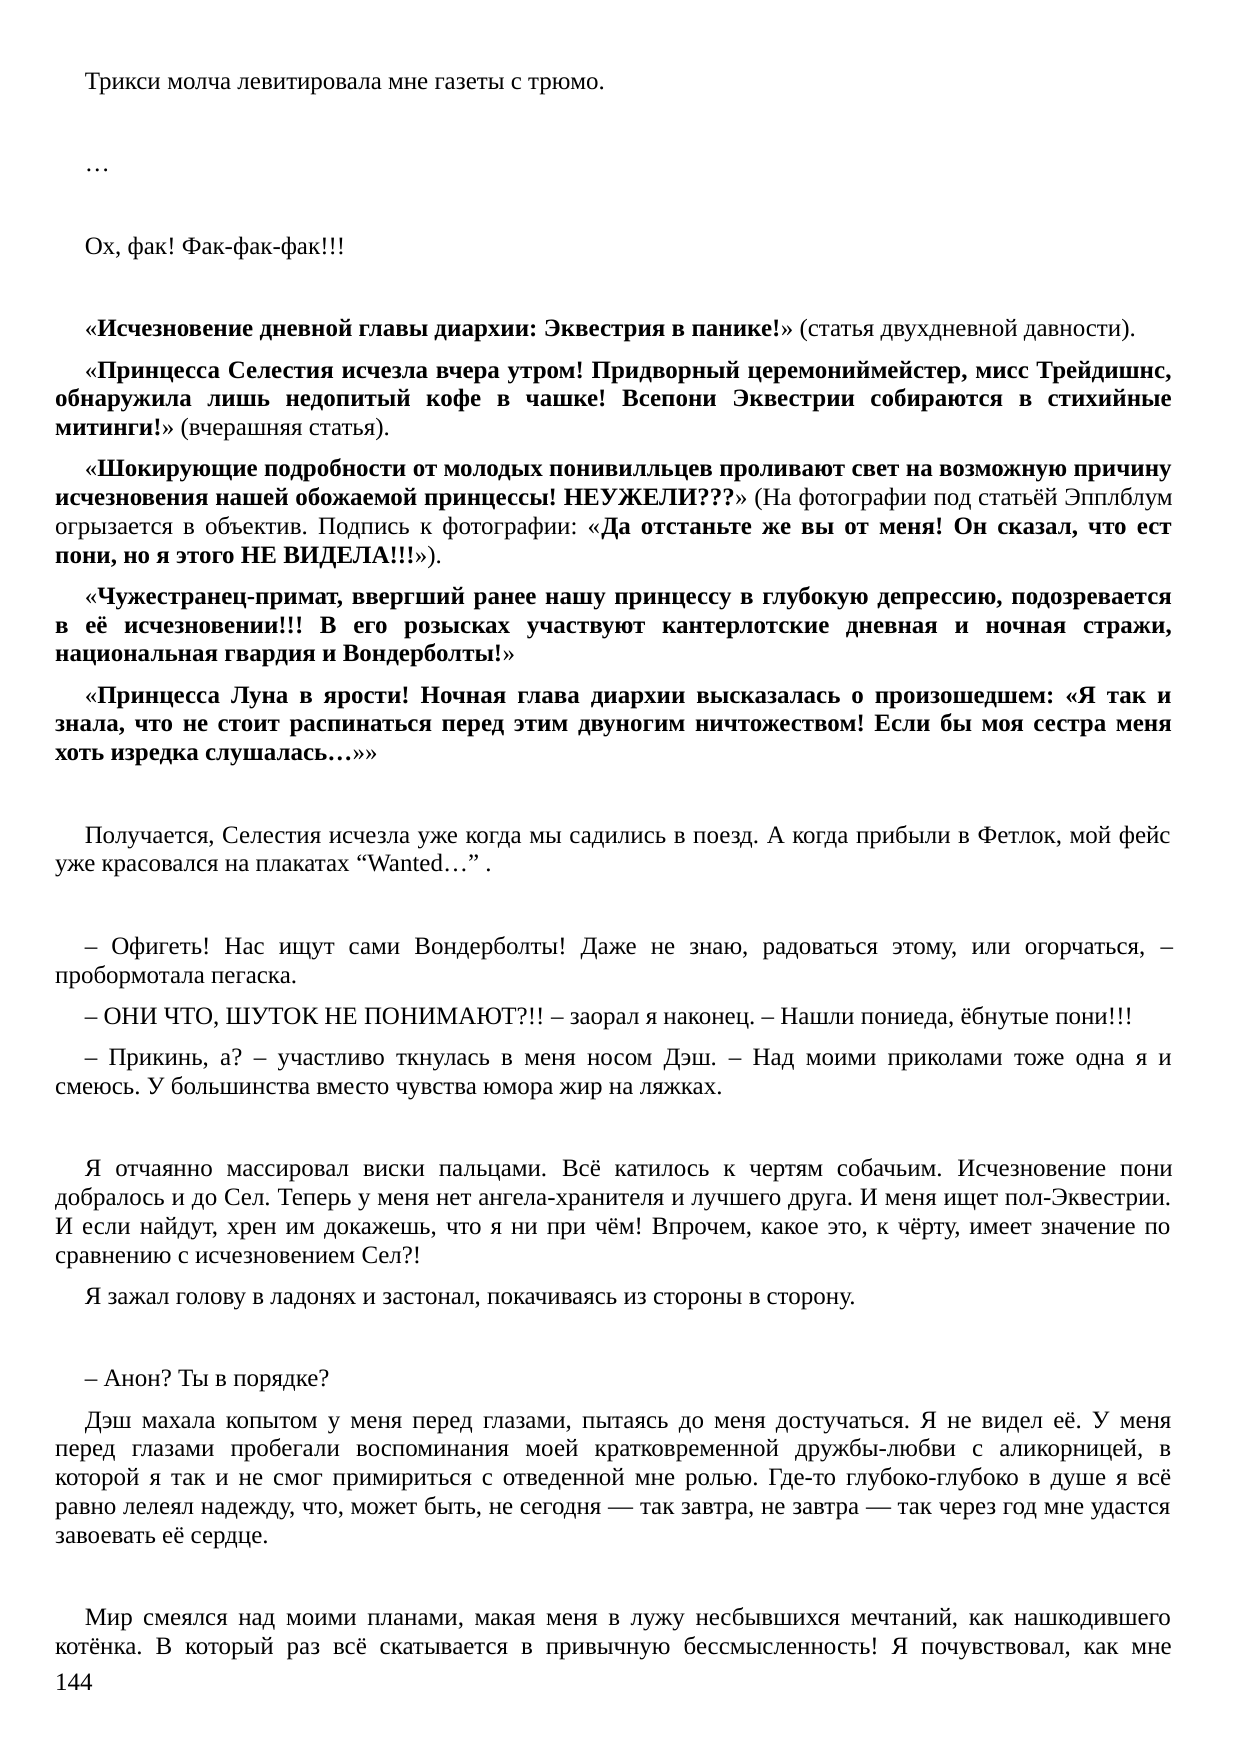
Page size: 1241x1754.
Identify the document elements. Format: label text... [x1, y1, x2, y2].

text – Прикинь, а? – участливо ткнулась в меня носом Дэш. – Над моими приколами тоже одна я и смеюсь. У большинства вместо чувства юмора жир на ляжках. [55, 1042, 1173, 1100]
text – Офигеть! Нас ищут сами Вондерболты! Даже не знаю, радоваться этому, или огорчаться, – пробормотала пегаска. [55, 931, 1173, 988]
text – ОНИ ЧТО, ШУТОК НЕ ПОНИМАЮТ?!! – заорал я наконец. – Нашли пониеда, ёбнутые пони!!! [55, 1001, 1173, 1030]
text Дэш махала копытом у меня перед глазами, пытаясь до меня достучаться. Я не видел её. У меня перед глазами пробегали воспоминания моей кратковременной дружбы-любви с аликорницей, в которой я так и не смог примириться с отведенной мне ролью. Где-то глубоко-глубоко в душе я всё равно лелеял надежду, что, может быть, не сегодня — так завтра, не завтра — так через год мне удастся завоевать её сердце. [55, 1405, 1173, 1548]
text Мир смеялся над моими планами, макая меня в лужу несбывшихся мечтаний, как нашкодившего котёнка. В который раз всё скатывается в привычную бессмысленность! Я почувствовал, как мне [55, 1602, 1173, 1660]
text – Анон? Ты в порядке? [55, 1363, 1173, 1392]
text «Принцесса Луна в ярости! Ночная глава диархии высказалась о произошедшем: «Я так и знала, что не стоит распинаться перед этим двуногим ничтожеством! Если бы моя сестра меня хоть изредка слушалась…»» [55, 680, 1173, 766]
text Получается, Селестия исчезла уже когда мы садились в поезд. А когда прибыли в Фетлок, мой фейс уже красовался на плакатах “Wanted…” . [55, 820, 1173, 877]
text Трикси молча левитировала мне газеты с трюмо. [55, 66, 1173, 95]
text … [55, 148, 1173, 177]
text «Чужестранец-примат, ввергший ранее нашу принцессу в глубокую депрессию, подозревается в её исчезновении!!! В его розысках участвуют кантерлотские дневная и ночная стражи, национальная гвардия и Вондерболты!» [55, 581, 1173, 667]
text Я отчаянно массировал виски пальцами. Всё катилось к чертям собачьим. Исчезновение пони добралось и до Сел. Теперь у меня нет ангела-хранителя и лучшего друга. И меня ищет пол-Эквестрии. И если найдут, хрен им докажешь, что я ни при чём! Впрочем, какое это, к чёрту, имеет значение по сравнению с исчезновением Сел?! [55, 1153, 1173, 1268]
text Ох, фак! Фак-фак-фак!!! [55, 231, 1173, 260]
text Я зажал голову в ладонях и застонал, покачиваясь из стороны в сторону. [55, 1281, 1173, 1310]
text «Шокирующие подробности от молодых понивилльцев проливают свет на возможную причину исчезновения нашей обожаемой принцессы! НЕУЖЕЛИ???» (На фотографии под статьёй Эпплблум огрызается в объектив. Подпись к фотографии: «Да отстаньте же вы от меня! Он сказал, что ест пони, но я этого НЕ ВИДЕЛА!!!»). [55, 453, 1173, 568]
text «Исчезновение дневной главы диархии: Эквестрия в панике!» (статья двухдневной давности). [55, 313, 1173, 342]
text «Принцесса Селестия исчезла вчера утром! Придворный церемониймейстер, мисс Трейдишнс, обнаружила лишь недопитый кофе в чашке! Всепони Эквестрии собираются в стихийные митинги!» (вчерашняя статья). [55, 355, 1173, 441]
